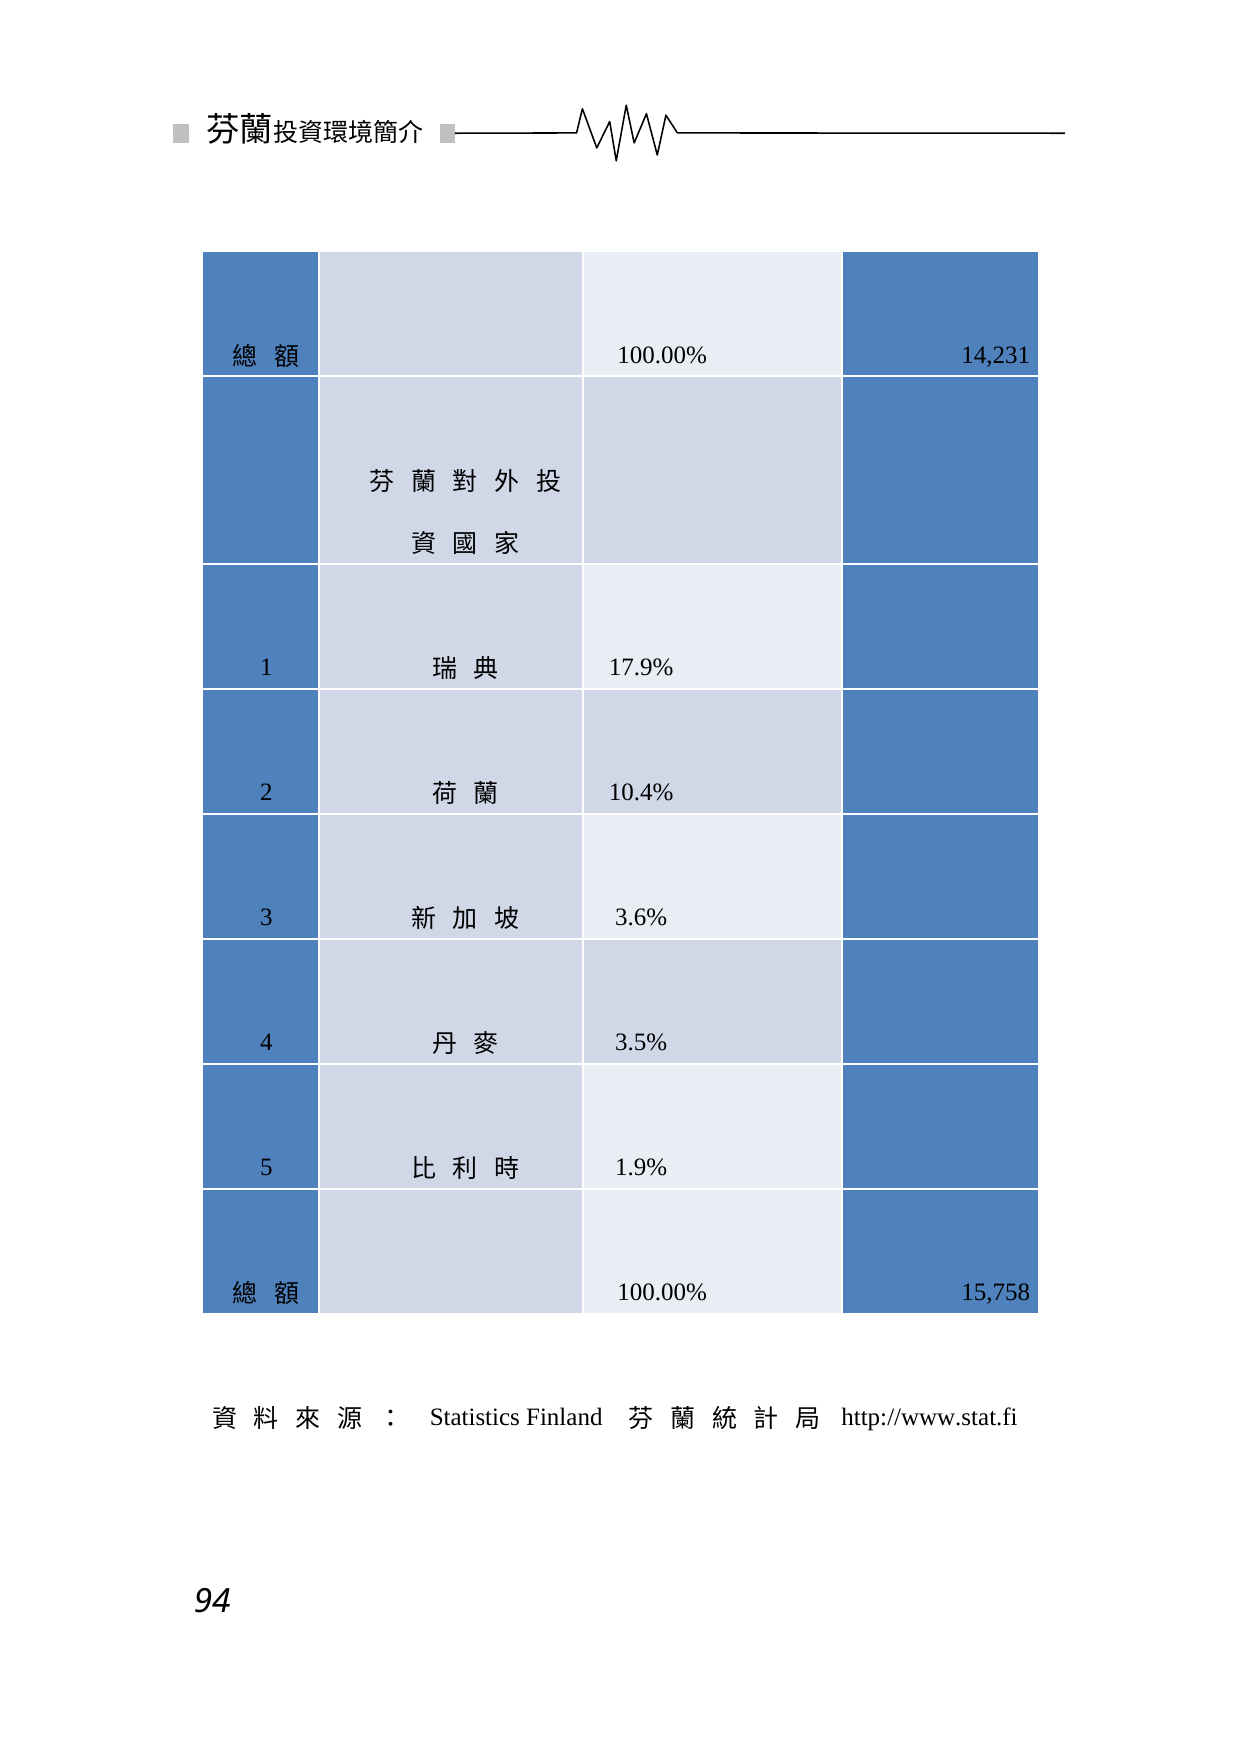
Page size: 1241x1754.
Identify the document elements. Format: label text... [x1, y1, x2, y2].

table_cell [843, 690, 1038, 813]
table_cell [843, 815, 1038, 938]
text 資料來源：Statistics Finland芬蘭統計局http://www.stat.fi [183, 1375, 1058, 1438]
table_cell 3.5% [584, 940, 841, 1063]
table_cell [843, 940, 1038, 1063]
table_cell [320, 1190, 582, 1313]
table_cell 15,758 [843, 1190, 1038, 1313]
table_cell 瑞典 [320, 565, 582, 688]
table_cell 總額 [203, 252, 318, 375]
table_cell 14,231 [843, 252, 1038, 375]
table_cell [843, 565, 1038, 688]
table_cell [843, 1065, 1038, 1188]
table_cell 10.4% [584, 690, 841, 813]
table_cell 3.6% [584, 815, 841, 938]
table_cell 1.9% [584, 1065, 841, 1188]
table_cell [320, 252, 582, 375]
table_cell [584, 377, 841, 563]
table_cell 5 [203, 1065, 318, 1188]
table_cell 比利時 [320, 1065, 582, 1188]
table_cell 100.00% [584, 1190, 841, 1313]
table_cell 4 [203, 940, 318, 1063]
table_cell [203, 377, 318, 563]
table_cell 3 [203, 815, 318, 938]
table_cell 丹麥 [320, 940, 582, 1063]
table_cell 芬蘭對外投資國家 [320, 377, 582, 563]
table_cell 100.00% [584, 252, 841, 375]
table_cell 總額 [203, 1190, 318, 1313]
table_cell 1 [203, 565, 318, 688]
table_cell 荷蘭 [320, 690, 582, 813]
table_cell [843, 377, 1038, 563]
table_cell 新加坡 [320, 815, 582, 938]
table_cell 2 [203, 690, 318, 813]
table_cell 17.9% [584, 565, 841, 688]
